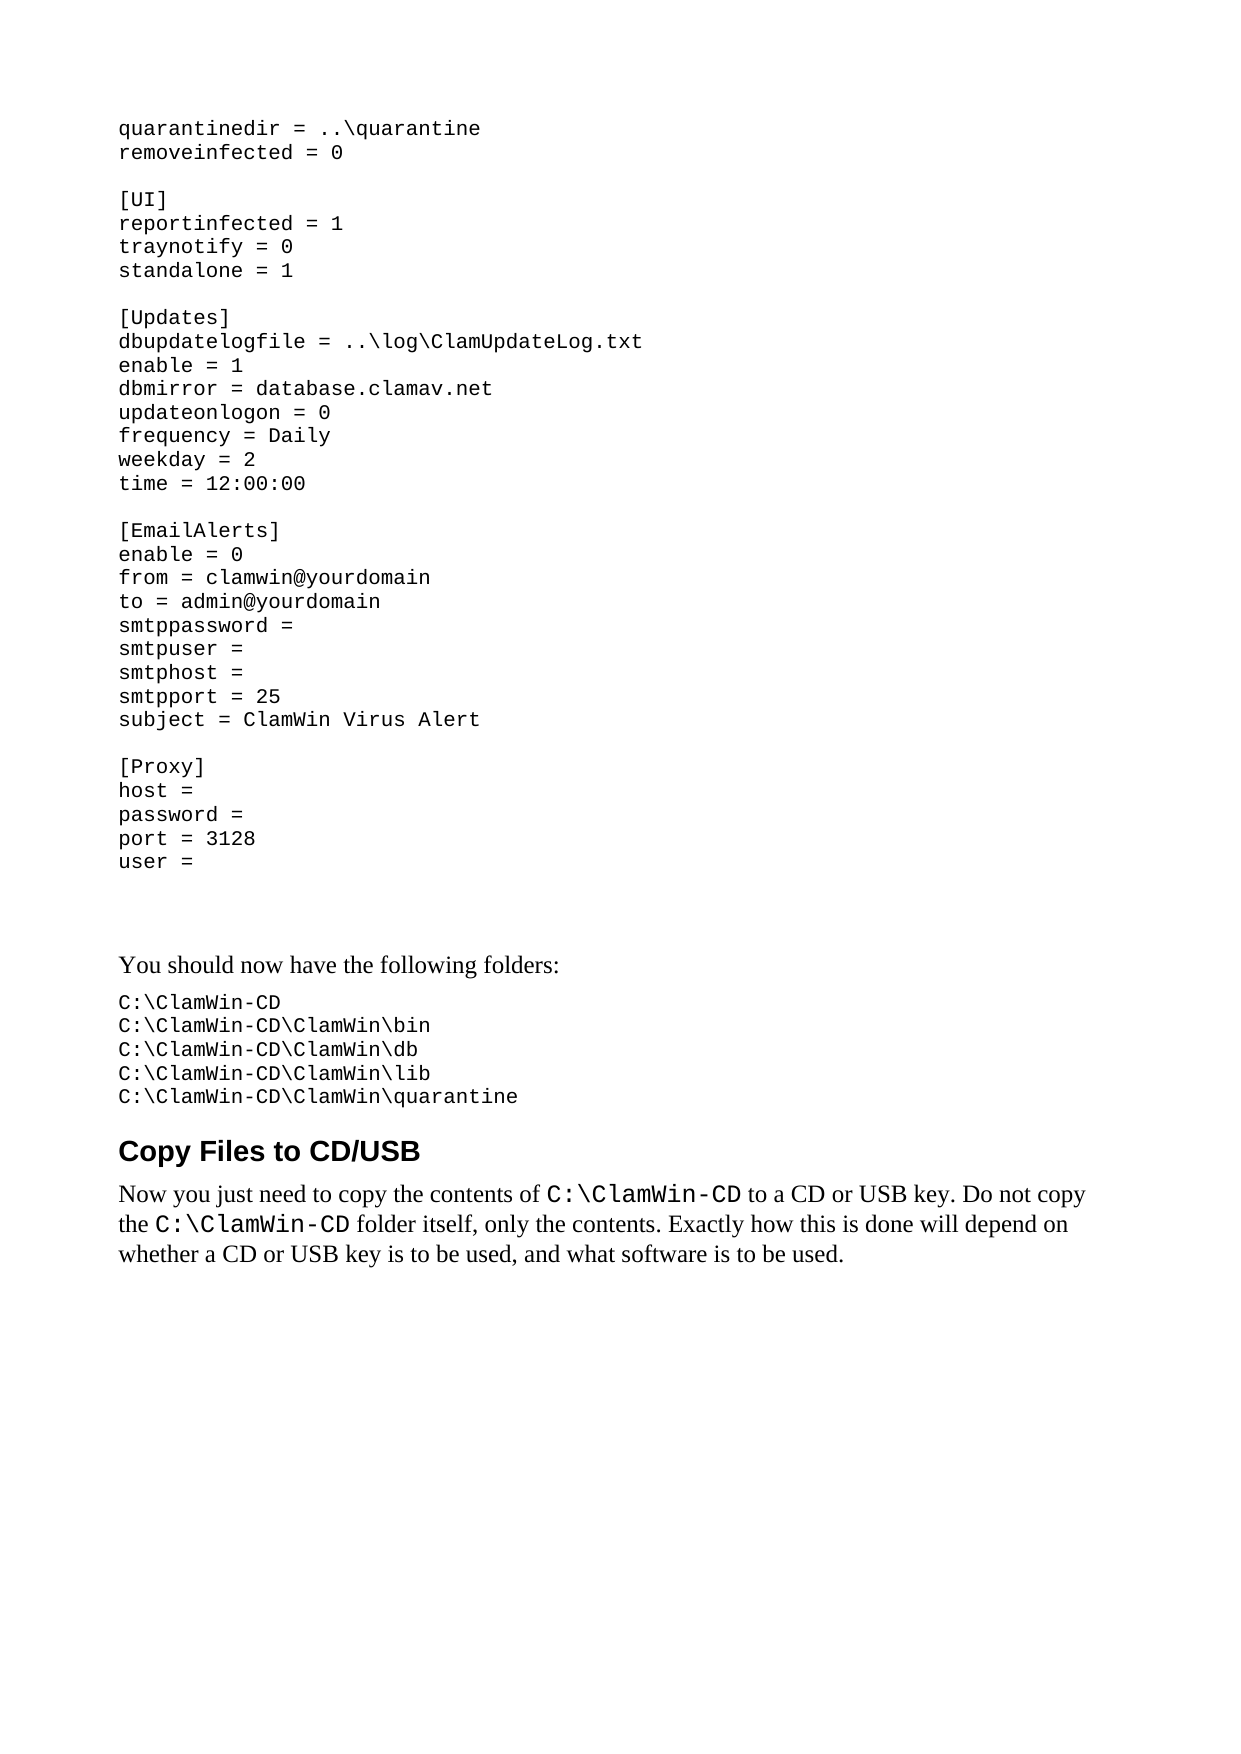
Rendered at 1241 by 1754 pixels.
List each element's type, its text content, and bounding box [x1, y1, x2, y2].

text quarantinedir = ..\quarantine [118, 118, 1122, 142]
text smtpuser = [118, 638, 1122, 662]
text removeinfected = 0 [118, 142, 1122, 165]
text [EmailAlerts] [118, 520, 1122, 544]
text [Proxy] [118, 757, 1122, 780]
subtitle Copy Files to CD/USB [118, 1135, 1122, 1168]
text smtpport = 25 [118, 686, 1122, 709]
text enable = 0 [118, 544, 1122, 567]
text frequency = Daily [118, 426, 1122, 449]
text smtppassword = [118, 615, 1122, 638]
text to = admin@yourdomain [118, 591, 1122, 615]
text port = 3128 [118, 827, 1122, 851]
text time = 12:00:00 [118, 473, 1122, 496]
text C:\ClamWin-CD\ClamWin\quarantine [118, 1086, 1122, 1110]
text C:\ClamWin-CD [118, 992, 1122, 1015]
text [Updates] [118, 307, 1122, 331]
text user = [118, 851, 1122, 875]
text You should now have the following folders: [118, 952, 1122, 979]
text Now you just need to copy the contents of C:\ClamWin-CD to a CD or USB key. Do not copy the C:\ClamWin-CD folder itself, only the contents. Exactly how this is done will depend on whether a CD or USB key is to be used, and what software is to be used. [118, 1180, 1122, 1267]
text password = [118, 804, 1122, 827]
text enable = 1 [118, 354, 1122, 378]
text smtphost = [118, 662, 1122, 686]
text from = clamwin@yourdomain [118, 567, 1122, 591]
text dbupdatelogfile = ..\log\ClamUpdateLog.txt [118, 331, 1122, 354]
text updateonlogon = 0 [118, 402, 1122, 426]
text traynotify = 0 [118, 236, 1122, 260]
text standalone = 1 [118, 260, 1122, 284]
text C:\ClamWin-CD\ClamWin\db [118, 1039, 1122, 1063]
text subject = ClamWin Virus Alert [118, 709, 1122, 733]
text [UI] [118, 189, 1122, 213]
text dbmirror = database.clamav.net [118, 378, 1122, 402]
text weekday = 2 [118, 449, 1122, 473]
text C:\ClamWin-CD\ClamWin\bin [118, 1015, 1122, 1039]
text host = [118, 780, 1122, 804]
text C:\ClamWin-CD\ClamWin\lib [118, 1063, 1122, 1086]
text reportinfected = 1 [118, 213, 1122, 236]
